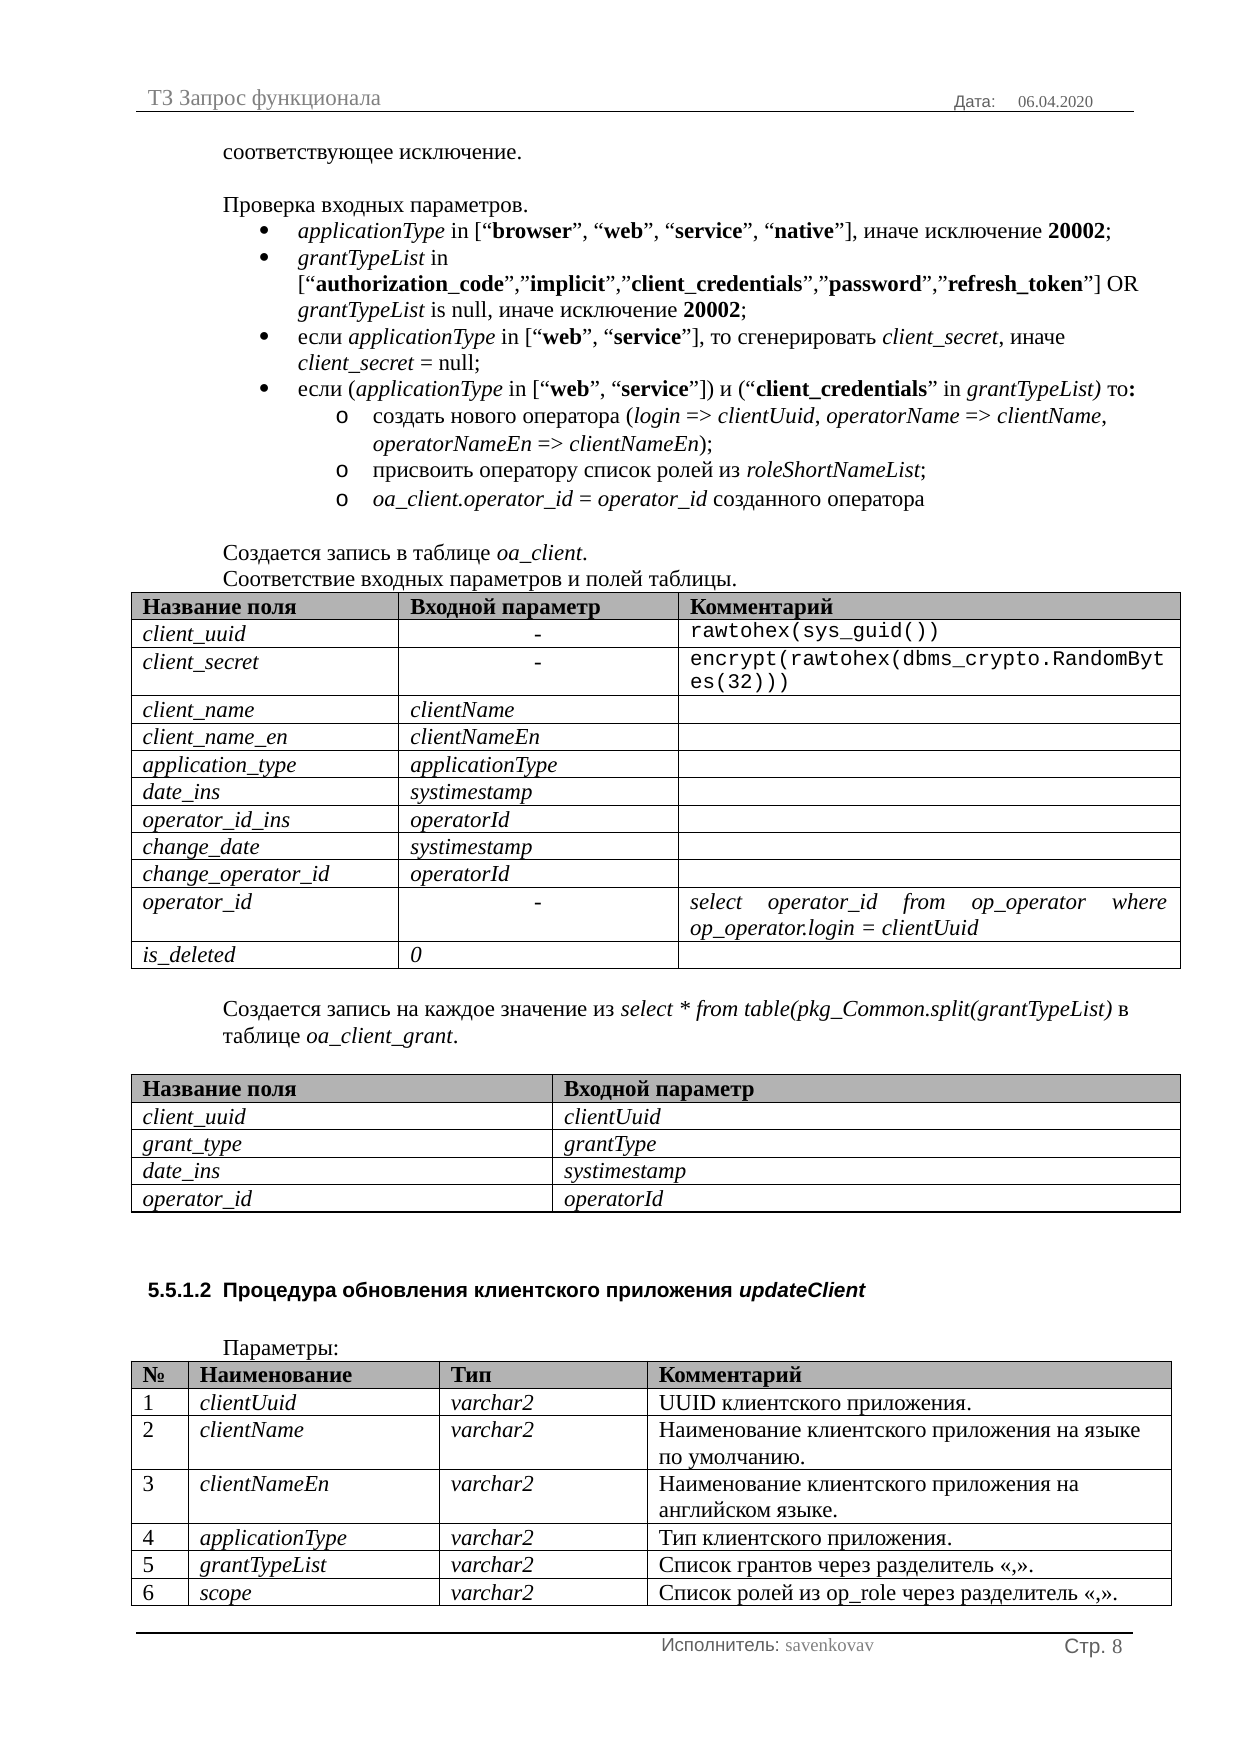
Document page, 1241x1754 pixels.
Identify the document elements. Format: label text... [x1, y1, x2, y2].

text Проверка входных параметров. [223, 191, 1152, 217]
table_cell rawtohex(sys_guid()) [679, 620, 1180, 647]
table_cell - [399, 648, 678, 695]
table_cell Тип клиентского приложения. [648, 1524, 1171, 1550]
text Создается запись на каждое значение из select * from table(pkg_Common.split(grantTypeList) в таблице oa_client_grant. [223, 995, 1152, 1048]
table_cell clientUuid [553, 1103, 1180, 1129]
list grantTypeList in [“authorization_code”,”implicit”,”client_credentials”,”password”,”refresh_token”] OR grantTypeList is null, иначе исключение 20002; [260, 244, 1152, 323]
table_cell - [399, 620, 678, 647]
list создать нового оператора (login => clientUuid, operatorName => clientName, operatorNameEn => clientNameEn); [335, 402, 1152, 456]
table_header Название поля [132, 593, 398, 619]
table_cell 4 [132, 1524, 188, 1550]
table_cell 6 [132, 1579, 188, 1605]
table_cell - [399, 888, 678, 941]
table_cell varchar2 [440, 1416, 647, 1469]
text Создается запись в таблице oa_client. [223, 539, 1152, 566]
table_cell Наименование клиентского приложения на английском языке. [648, 1470, 1171, 1523]
table_header Комментарий [679, 593, 1180, 619]
table_cell is_deleted [132, 942, 398, 968]
table_header Название поля [132, 1075, 552, 1102]
table_cell 3 [132, 1470, 188, 1523]
table_cell grantTypeList [189, 1551, 439, 1578]
list если applicationType in [“web”, “service”], то сгенерировать client_secret, иначе client_secret = null; [260, 323, 1152, 375]
table_cell operator_id [132, 1185, 552, 1211]
text Соответствие входных параметров и полей таблицы. [223, 566, 1152, 592]
table_header Входной параметр [399, 593, 678, 619]
table_cell [679, 806, 1180, 832]
list applicationType in [“browser”, “web”, “service”, “native”], иначе исключение 20002; [260, 217, 1152, 244]
table_cell varchar2 [440, 1524, 647, 1550]
table_cell operator_id_ins [132, 806, 398, 832]
table_cell operatorId [553, 1185, 1180, 1211]
table_cell clientNameEn [189, 1470, 439, 1523]
table_cell clientNameEn [399, 724, 678, 750]
list oa_client.operator_id = operator_id созданного оператора [335, 484, 1152, 513]
table_header Наименование [189, 1362, 439, 1388]
table_header Входной параметр [553, 1075, 1180, 1102]
table_cell operator_id [132, 888, 398, 941]
table_cell applicationType [399, 751, 678, 777]
subtitle Процедура обновления клиентского приложения updateClient [148, 1278, 1152, 1302]
table_cell applicationType [189, 1524, 439, 1550]
table_cell change_date [132, 833, 398, 859]
table_cell clientName [189, 1416, 439, 1469]
table_cell [679, 751, 1180, 777]
table_cell Наименование клиентского приложения на языке по умолчанию. [648, 1416, 1171, 1469]
table_header Тип [440, 1362, 647, 1388]
table_cell encrypt(rawtohex(dbms_crypto.RandomBytes(32))) [679, 648, 1180, 695]
table_cell application_type [132, 751, 398, 777]
table_cell grant_type [132, 1130, 552, 1157]
table_cell varchar2 [440, 1579, 647, 1605]
table_cell grantType [553, 1130, 1180, 1157]
table_cell client_name [132, 696, 398, 722]
table_cell varchar2 [440, 1551, 647, 1578]
table_cell select operator_id from op_operator where op_operator.login = clientUuid [679, 888, 1180, 941]
list если (applicationType in [“web”, “service”]) и (“client_credentials” in grantTypeList) то: [260, 375, 1152, 402]
table_cell date_ins [132, 778, 398, 804]
table_cell Список грантов через разделитель «,». [648, 1551, 1171, 1578]
text Параметры: [223, 1334, 1152, 1361]
table_cell [679, 860, 1180, 887]
table_cell varchar2 [440, 1389, 647, 1415]
table_cell client_name_en [132, 724, 398, 750]
table_cell systimestamp [399, 833, 678, 859]
table_cell 1 [132, 1389, 188, 1415]
table_cell operatorId [399, 860, 678, 887]
table_cell client_secret [132, 648, 398, 695]
table_cell 5 [132, 1551, 188, 1578]
table_header № [132, 1362, 188, 1388]
table_cell Список ролей из op_role через разделитель «,». [648, 1579, 1171, 1605]
table_cell [679, 833, 1180, 859]
table_cell [679, 724, 1180, 750]
table_cell [679, 942, 1180, 968]
table_cell [679, 778, 1180, 804]
text соответствующее исключение. [223, 138, 1152, 164]
table_cell 2 [132, 1416, 188, 1469]
table_cell client_uuid [132, 620, 398, 647]
table_cell change_operator_id [132, 860, 398, 887]
table_cell operatorId [399, 806, 678, 832]
table_cell clientName [399, 696, 678, 722]
table_cell clientUuid [189, 1389, 439, 1415]
table_cell systimestamp [553, 1158, 1180, 1184]
table_cell client_uuid [132, 1103, 552, 1129]
table_cell 0 [399, 942, 678, 968]
table_cell date_ins [132, 1158, 552, 1184]
table_cell scope [189, 1579, 439, 1605]
table_cell UUID клиентского приложения. [648, 1389, 1171, 1415]
table_cell varchar2 [440, 1470, 647, 1523]
table_cell systimestamp [399, 778, 678, 804]
table_header Комментарий [648, 1362, 1171, 1388]
table_cell [679, 696, 1180, 722]
list присвоить оператору список ролей из roleShortNameList; [335, 456, 1152, 484]
